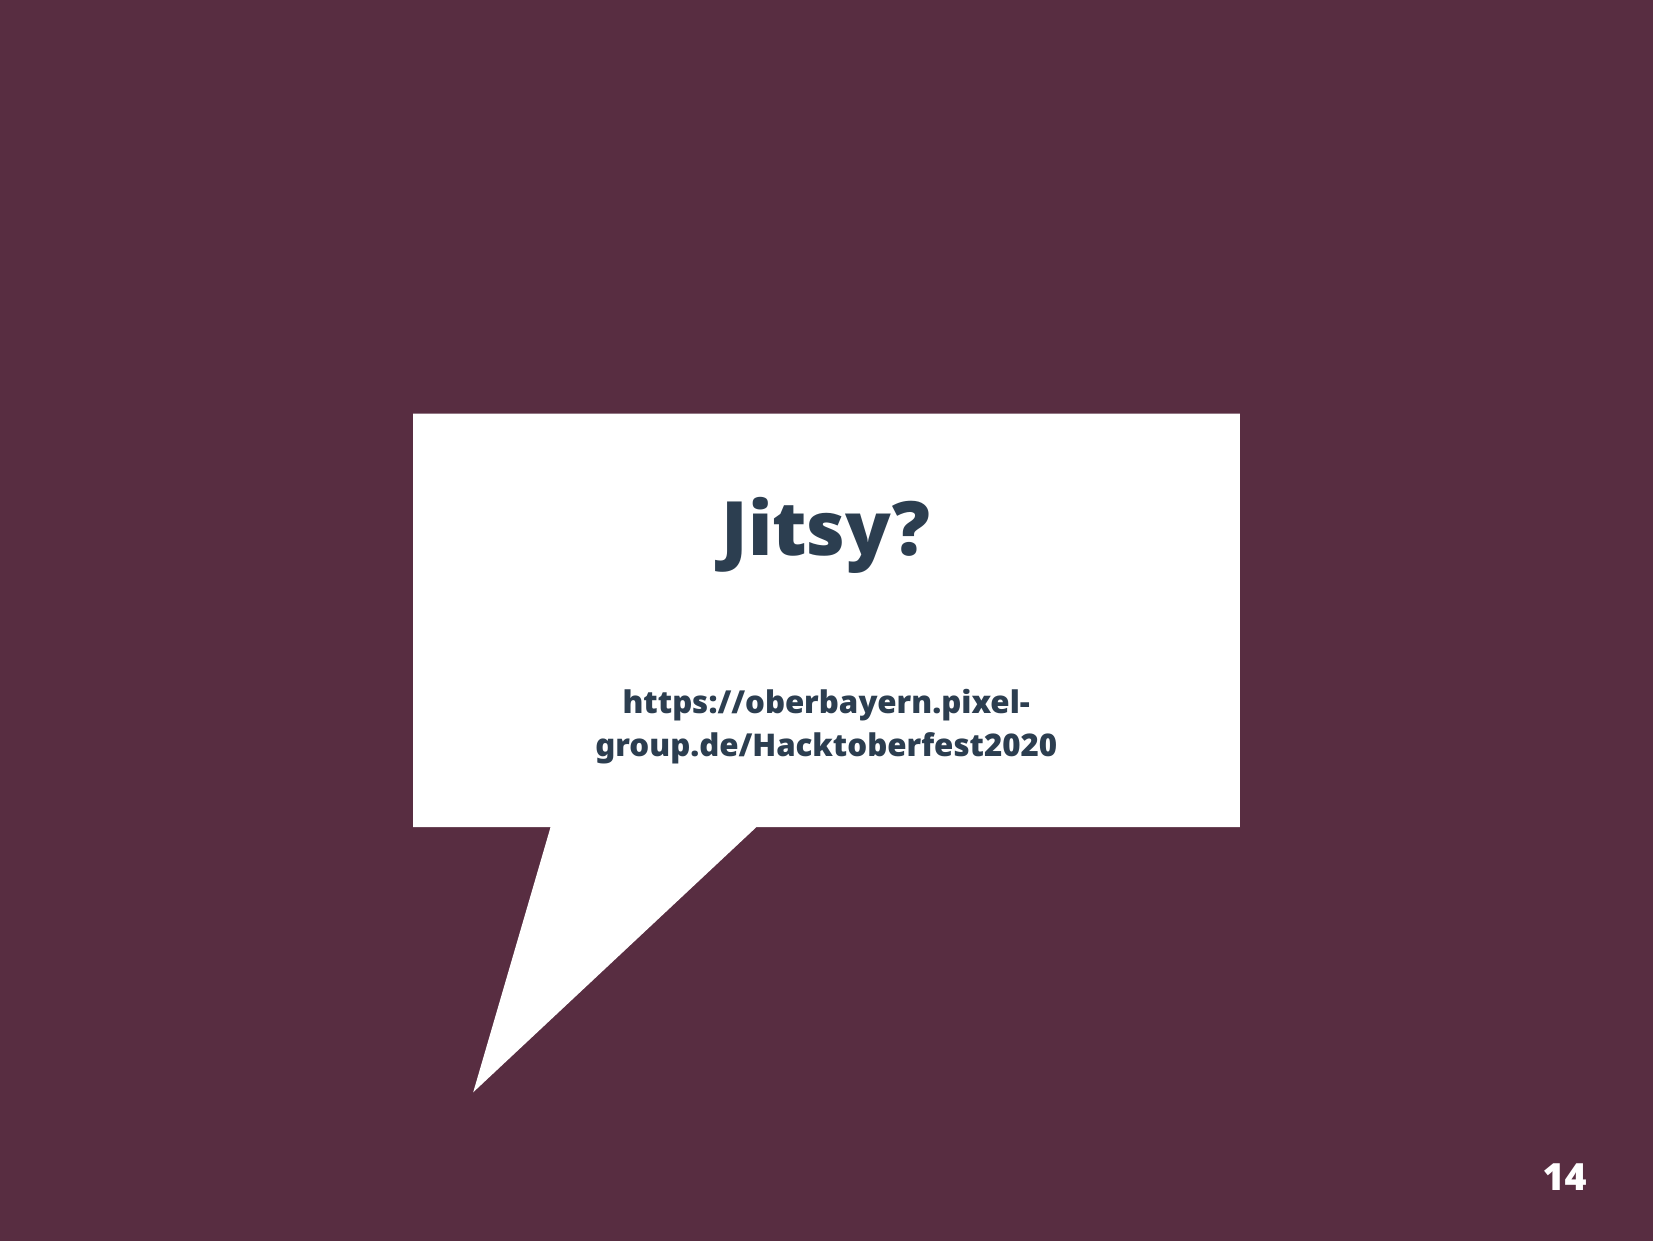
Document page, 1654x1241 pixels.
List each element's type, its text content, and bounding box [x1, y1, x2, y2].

title Jitsy? https://oberbayern.pixel-group.de/Hacktoberfest2020 [442, 443, 1211, 798]
